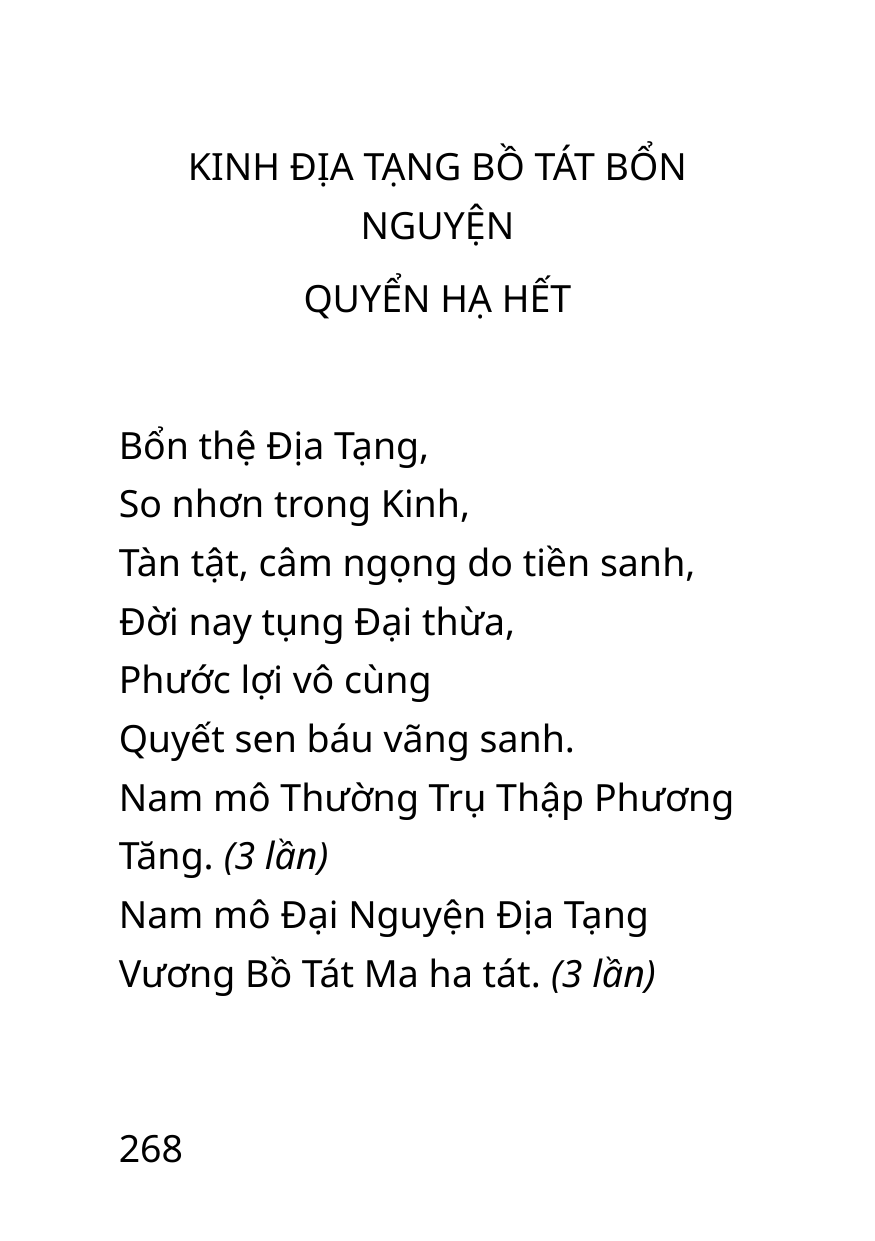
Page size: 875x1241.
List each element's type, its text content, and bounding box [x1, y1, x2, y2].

text Đời nay tụng Đại thừa, [118, 595, 756, 646]
text Bổn thệ Địa Tạng, [118, 419, 756, 470]
text Nam mô Đại Nguyện Địa Tạng Vương Bồ Tát Ma ha tát. (3 lần) [118, 888, 756, 998]
text QUYỂN HẠ HẾT [118, 273, 756, 324]
text Quyết sen báu vãng sanh. [118, 712, 756, 763]
text Nam mô Thường Trụ Thập Phương Tăng. (3 lần) [118, 771, 756, 881]
text Phước lợi vô cùng [118, 654, 756, 705]
text Tàn tật, câm ngọng do tiền sanh, [118, 536, 756, 587]
text KINH ĐỊA TẠNG BỒ TÁT BỔN NGUYỆN [118, 141, 756, 250]
text So nhơn trong Kinh, [118, 478, 756, 529]
